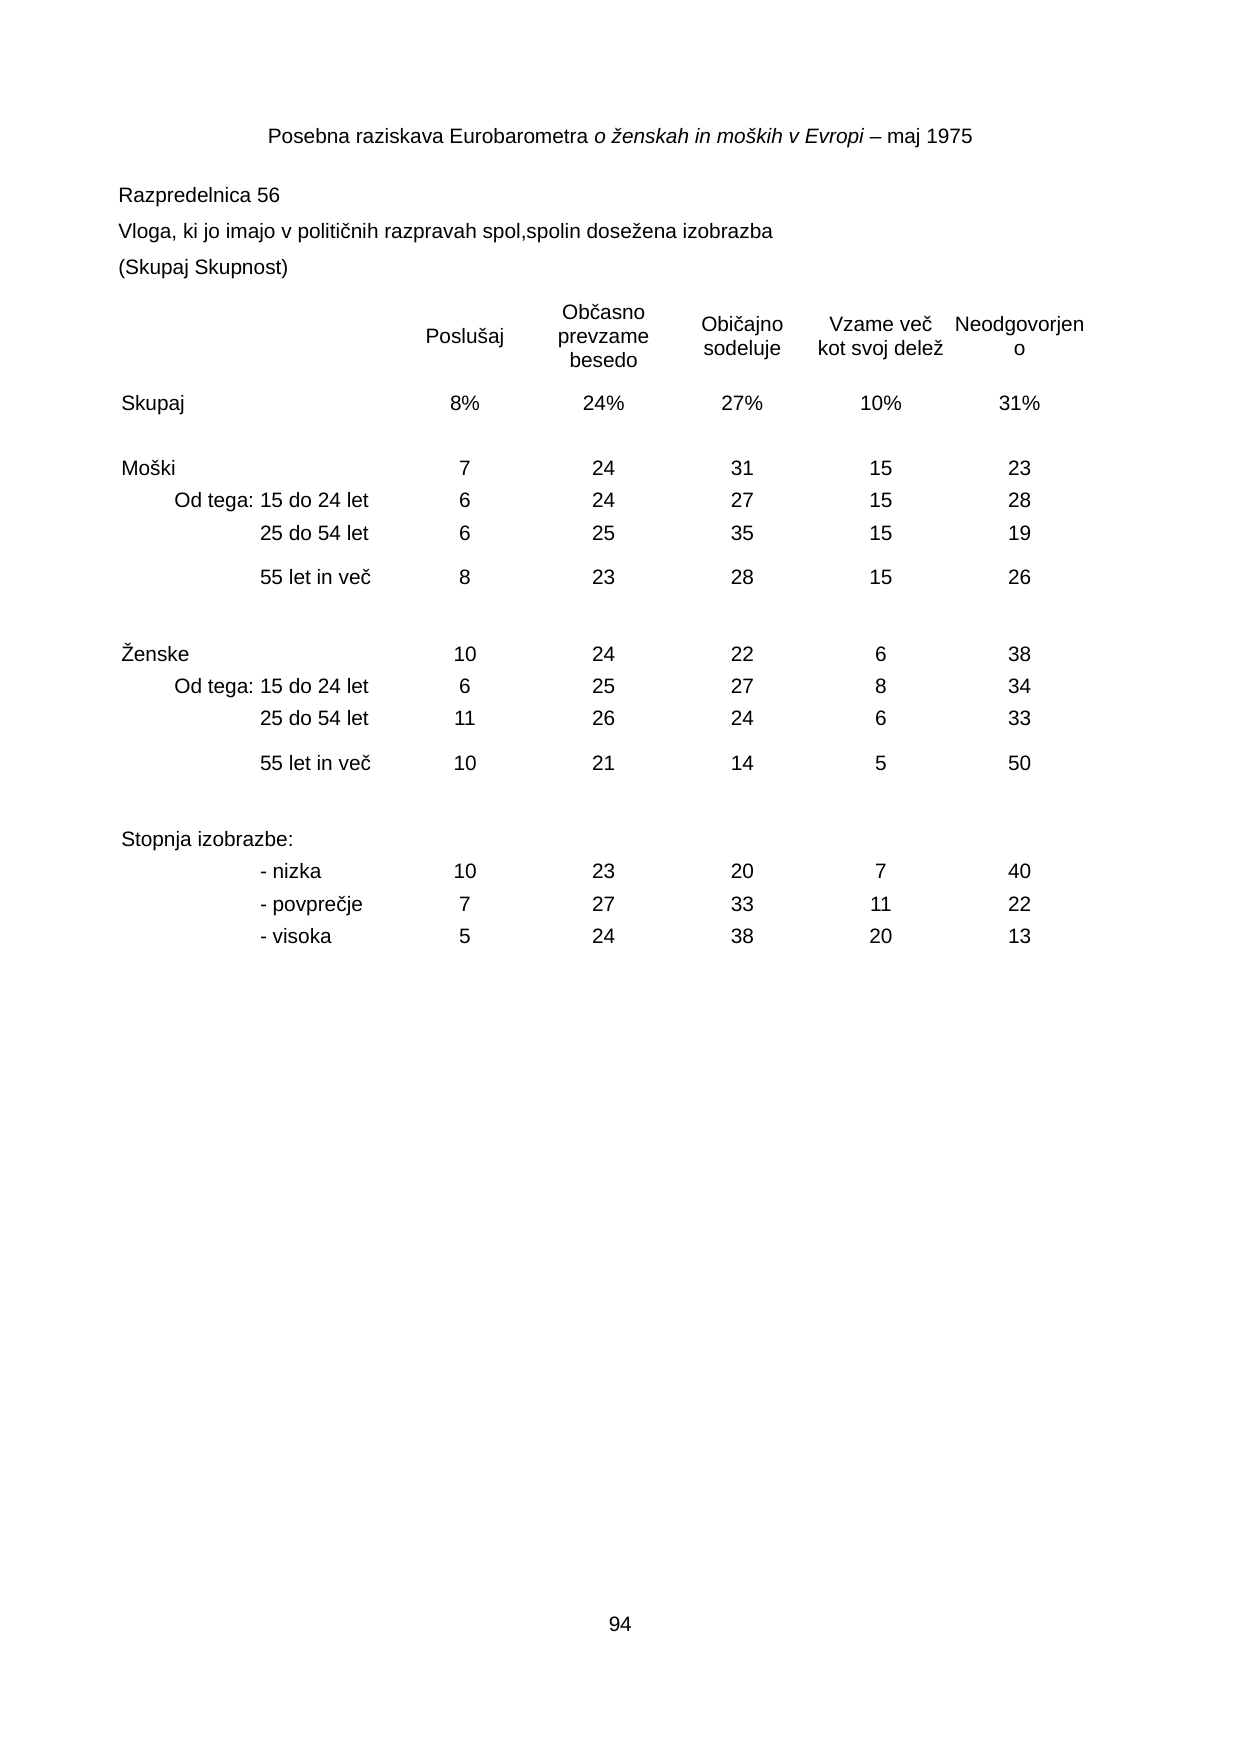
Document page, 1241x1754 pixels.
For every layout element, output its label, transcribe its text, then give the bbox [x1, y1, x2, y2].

table_cell [534, 605, 673, 637]
text Vloga, ki jo imajo v političnih razpravah spol,spolin dosežena izobrazba [118, 219, 1122, 243]
table_cell 15 [811, 549, 950, 605]
table_cell 25 do 54 let [257, 702, 395, 734]
table_cell 11 [811, 888, 950, 920]
table_cell 21 [534, 734, 673, 790]
table_cell 13 [950, 920, 1089, 952]
table_cell Ženske [118, 637, 257, 669]
table_cell Moški [118, 452, 257, 484]
table_cell Skupaj [118, 387, 257, 419]
table_cell [534, 823, 673, 855]
table_cell 24% [534, 387, 673, 419]
table_cell Od tega: [118, 484, 257, 517]
table_cell [118, 888, 257, 920]
table_header Vzame več kot svoj delež [811, 284, 950, 387]
table_cell 7 [811, 855, 950, 887]
table_cell 19 [950, 517, 1089, 549]
table_cell [118, 517, 257, 549]
table_cell [950, 790, 1089, 823]
table_cell 23 [534, 855, 673, 887]
table_cell 27 [673, 484, 811, 517]
table_cell Od tega: [118, 670, 257, 702]
table_header [257, 284, 395, 387]
table_cell 25 do 54 let [257, 517, 395, 549]
table_cell 6 [395, 517, 534, 549]
table_cell 26 [950, 549, 1089, 605]
table_cell [395, 790, 534, 823]
table_cell Stopnja izobrazbe: [118, 823, 395, 855]
table_cell [257, 605, 395, 637]
table_cell [257, 419, 395, 452]
table_cell 35 [673, 517, 811, 549]
table_cell 28 [673, 549, 811, 605]
table_cell 6 [811, 637, 950, 669]
table_cell 38 [673, 920, 811, 952]
table_cell [673, 419, 811, 452]
table_cell 10 [395, 734, 534, 790]
table_cell [534, 419, 673, 452]
table_cell [118, 855, 257, 887]
table_cell 15 [811, 517, 950, 549]
table_cell [257, 452, 395, 484]
table_cell 22 [673, 637, 811, 669]
table_cell 38 [950, 637, 1089, 669]
table_cell 10% [811, 387, 950, 419]
table_cell 7 [395, 452, 534, 484]
table_cell 27 [534, 888, 673, 920]
table_cell [811, 419, 950, 452]
table_cell 20 [673, 855, 811, 887]
table_cell [395, 605, 534, 637]
table_cell 15 do 24 let [257, 670, 395, 702]
table_header Običajno sodeluje [673, 284, 811, 387]
table_cell 40 [950, 855, 1089, 887]
table_cell [257, 637, 395, 669]
table_cell - nizka [257, 855, 395, 887]
table_cell 24 [534, 920, 673, 952]
table_cell 10 [395, 855, 534, 887]
table_cell 25 [534, 670, 673, 702]
table_cell [950, 419, 1089, 452]
table_cell 15 [811, 452, 950, 484]
table_cell 6 [811, 702, 950, 734]
table_cell 22 [950, 888, 1089, 920]
table_cell [811, 605, 950, 637]
table_cell [811, 823, 950, 855]
table_cell 8 [395, 549, 534, 605]
table_cell 8% [395, 387, 534, 419]
table_cell 31 [673, 452, 811, 484]
table_cell 15 do 24 let [257, 484, 395, 517]
table_cell 24 [534, 637, 673, 669]
table_cell 20 [811, 920, 950, 952]
table_cell - povprečje [257, 888, 395, 920]
text (Skupaj Skupnost) [118, 254, 1122, 278]
table_cell 33 [950, 702, 1089, 734]
text Razpredelnica 56 [118, 183, 1122, 207]
table_cell [118, 549, 257, 605]
table_cell [257, 387, 395, 419]
table_cell 5 [395, 920, 534, 952]
table_cell [118, 734, 257, 790]
table_cell [118, 702, 257, 734]
table_header [118, 284, 257, 387]
table_cell 24 [534, 452, 673, 484]
table_cell 7 [395, 888, 534, 920]
table_cell 25 [534, 517, 673, 549]
table_cell [118, 419, 257, 452]
table_cell 24 [534, 484, 673, 517]
table_cell [673, 605, 811, 637]
table_cell 6 [395, 484, 534, 517]
table_cell 24 [673, 702, 811, 734]
table_cell [950, 605, 1089, 637]
table_cell 5 [811, 734, 950, 790]
table_cell 28 [950, 484, 1089, 517]
table_cell 8 [811, 670, 950, 702]
table_cell 27 [673, 670, 811, 702]
table_cell [950, 823, 1089, 855]
table_cell [673, 790, 811, 823]
table_cell 55 let in več [257, 549, 395, 605]
table_cell 23 [534, 549, 673, 605]
table_header Poslušaj [395, 284, 534, 387]
table_cell - visoka [257, 920, 395, 952]
table_cell 31% [950, 387, 1089, 419]
table_cell 34 [950, 670, 1089, 702]
table_cell 10 [395, 637, 534, 669]
table_cell [118, 920, 257, 952]
table_cell 27% [673, 387, 811, 419]
table_cell [257, 790, 395, 823]
table_cell 50 [950, 734, 1089, 790]
table_cell 55 let in več [257, 734, 395, 790]
table_cell 23 [950, 452, 1089, 484]
table_cell 33 [673, 888, 811, 920]
table_cell 26 [534, 702, 673, 734]
table_cell [673, 823, 811, 855]
table_cell [118, 605, 257, 637]
table_cell [534, 790, 673, 823]
table_cell [811, 790, 950, 823]
table_header Občasno prevzame besedo [534, 284, 673, 387]
table_cell 15 [811, 484, 950, 517]
table_cell [395, 823, 534, 855]
table_cell 14 [673, 734, 811, 790]
table_cell [118, 790, 257, 823]
table_cell 6 [395, 670, 534, 702]
table_header Neodgovorjeno [950, 284, 1089, 387]
table_cell [395, 419, 534, 452]
table_cell 11 [395, 702, 534, 734]
